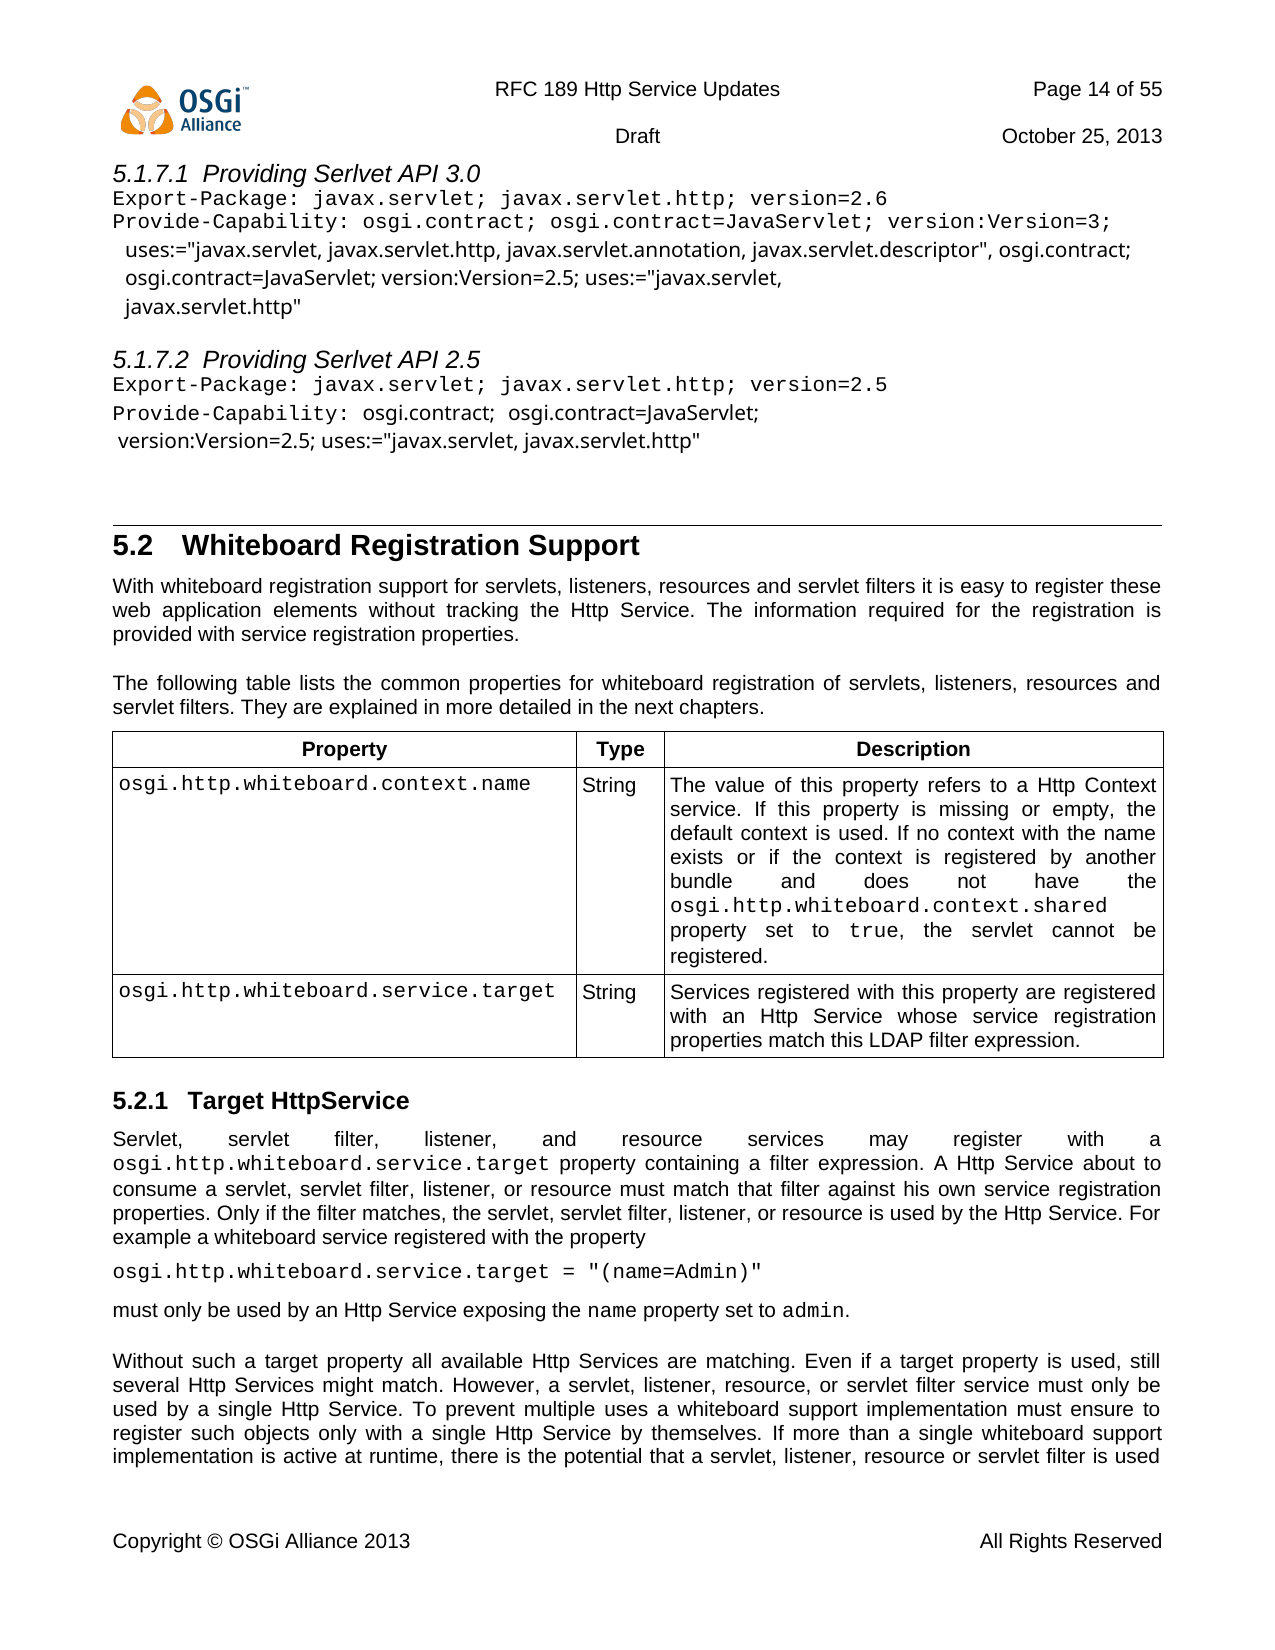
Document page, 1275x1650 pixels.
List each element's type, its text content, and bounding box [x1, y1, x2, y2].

table_cell The value of this property refers to a Http Context service. If this property is missing or empty, the default context is used. If no context with the name exists or if the context is registered by another bundle and does not have the osgi.http.whiteboard.context.shared property set to true, the servlet cannot be registered. [665, 768, 1163, 974]
table_cell Services registered with this property are registered with an Http Service whose service registration properties match this LDAP filter expression. [665, 975, 1163, 1057]
table_cell String [577, 975, 664, 1057]
table_cell String [577, 768, 664, 974]
text version:Version=2.5; uses:="javax.servlet, javax.servlet.http" [112, 426, 1162, 455]
text osgi.contract=JavaServlet; version:Version=2.5; uses:="javax.servlet, [112, 263, 1162, 292]
text Export-Package: javax.servlet; javax.servlet.http; version=2.5 [112, 374, 1162, 398]
text Provide-Capability: osgi.contract; osgi.contract=JavaServlet; [112, 398, 1162, 426]
text Provide-Capability: osgi.contract; osgi.contract=JavaServlet; version:Version=3; [112, 211, 1162, 235]
text must only be used by an Http Service exposing the name property set to admin. [112, 1298, 1162, 1323]
table_header Type [577, 732, 664, 767]
text osgi.http.whiteboard.service.target = "(name=Admin)" [112, 1261, 1162, 1285]
table_header Property [113, 732, 576, 767]
subtitle Whiteboard Registration Support [112, 526, 1162, 561]
subtitle Providing Serlvet API 2.5 [112, 345, 1162, 374]
text Servlet, servlet filter, listener, and resource services may register with a osgi.http.whiteboard.service.target property containing a filter expression. A Http Service about to consume a servlet, servlet filter, listener, or resource must match that filter against his own service registration properties. Only if the filter matches, the servlet, servlet filter, listener, or resource is used by the Http Service. For example a whiteboard service registered with the property [112, 1127, 1162, 1249]
table_cell osgi.http.whiteboard.context.name [113, 768, 576, 974]
picture [113, 78, 257, 142]
text javax.servlet.http" [112, 292, 1162, 320]
text uses:="javax.servlet, javax.servlet.http, javax.servlet.annotation, javax.servlet.descriptor", osgi.contract; [112, 235, 1162, 263]
text Export-Package: javax.servlet; javax.servlet.http; version=2.6 [112, 188, 1162, 211]
subtitle Target HttpService [112, 1086, 1162, 1115]
table_cell osgi.http.whiteboard.service.target [113, 975, 576, 1057]
text Without such a target property all available Http Services are matching. Even if a target property is used, still several Http Services might match. However, a servlet, listener, resource, or servlet filter service must only be used by a single Http Service. To prevent multiple uses a whiteboard support implementation must ensure to register such objects only with a single Http Service by themselves. If more than a single whiteboard support implementation is active at runtime, there is the potential that a servlet, listener, resource or servlet filter is used [112, 1348, 1162, 1468]
text With whiteboard registration support for servlets, listeners, resources and servlet filters it is easy to register these web application elements without tracking the Http Service. The information required for the registration is provided with service registration properties. [112, 574, 1162, 646]
text The following table lists the common properties for whiteboard registration of servlets, listeners, resources and servlet filters. They are explained in more detailed in the next chapters. [112, 671, 1162, 719]
subtitle Providing Serlvet API 3.0 [112, 159, 1162, 188]
table_header Description [665, 732, 1163, 767]
